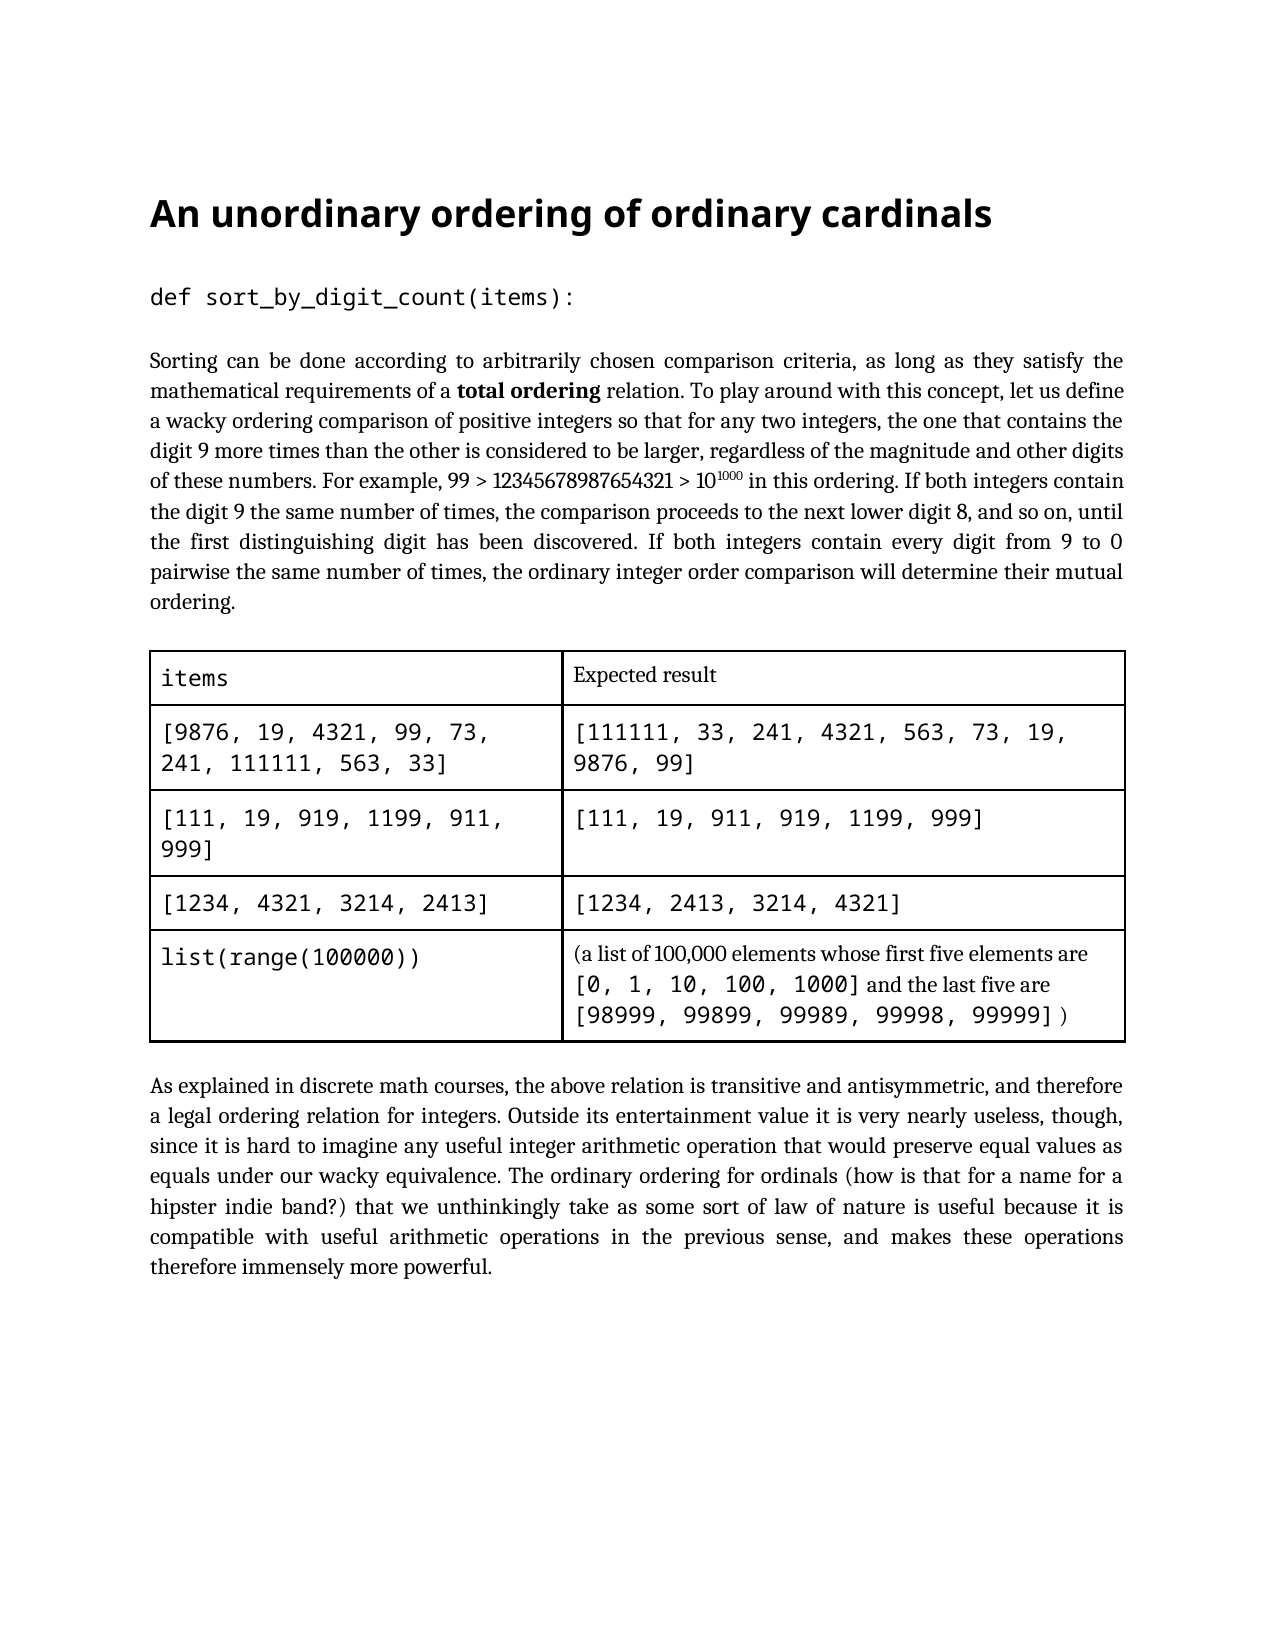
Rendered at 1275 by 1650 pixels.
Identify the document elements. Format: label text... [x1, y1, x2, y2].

table_cell [111, 19, 919, 1199, 911, 999] [151, 791, 561, 874]
table_cell [111111, 33, 241, 4321, 563, 73, 19, 9876, 99] [564, 706, 1124, 789]
text def sort_by_digit_count(items): [150, 281, 1125, 312]
table_cell [1234, 4321, 3214, 2413] [151, 877, 561, 929]
table_cell [9876, 19, 4321, 99, 73, 241, 111111, 563, 33] [151, 706, 561, 789]
table_cell [1234, 2413, 3214, 4321] [564, 877, 1124, 929]
subtitle An unordinary ordering of ordinary cardinals [150, 187, 1125, 238]
text As explained in discrete math courses, the above relation is transitive and antisymmetric, and therefore a legal ordering relation for integers. Outside its entertainment value it is very nearly useless, though, since it is hard to imagine any useful integer arithmetic operation that would preserve equal values as equals under our wacky equivalence. The ordinary ordering for ordinals (how is that for a name for a hipster indie band?) that we unthinkingly take as some sort of law of nature is useful because it is compatible with useful arithmetic operations in the previous sense, and makes these operations therefore immensely more powerful. [150, 1073, 1125, 1280]
table_cell (a list of 100,000 elements whose first five elements are [0, 1, 10, 100, 1000] and the last five are [98999, 99899, 99989, 99998, 99999] ) [564, 931, 1124, 1040]
table_header items [151, 652, 561, 704]
table_cell [111, 19, 911, 919, 1199, 999] [564, 791, 1124, 874]
table_header Expected result [564, 652, 1124, 704]
text Sorting can be done according to arbitrarily chosen comparison criteria, as long as they satisfy the mathematical requirements of a total ordering relation. To play around with this concept, let us define a wacky ordering comparison of positive integers so that for any two integers, the one that contains the digit 9 more times than the other is considered to be larger, regardless of the magnitude and other digits of these numbers. For example, 99 > 12345678987654321 > 101000 in this ordering. If both integers contain the digit 9 the same number of times, the comparison proceeds to the next lower digit 8, and so on, until the first distinguishing digit has been discovered. If both integers contain every digit from 9 to 0 pairwise the same number of times, the ordinary integer order comparison will determine their mutual ordering. [150, 347, 1125, 615]
table_cell list(range(100000)) [151, 931, 561, 1040]
